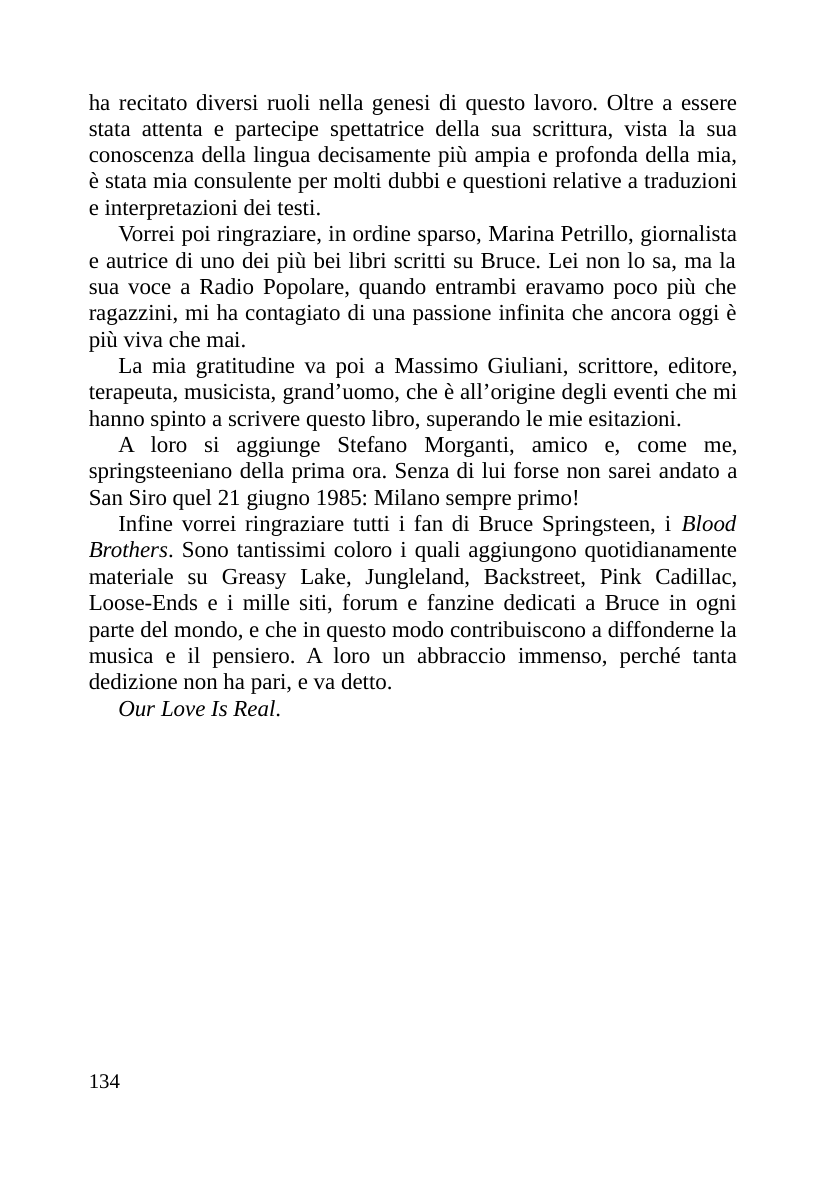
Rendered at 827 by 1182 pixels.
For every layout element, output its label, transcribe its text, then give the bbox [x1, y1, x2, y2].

text Infine vorrei ringraziare tutti i fan di Bruce Springsteen, i Blood Brothers. Sono tantissimi coloro i quali aggiungono quotidianamente materiale su Greasy Lake, Jungleland, Backstreet, Pink Cadillac, Loose-Ends e i mille siti, forum e fanzine dedicati a Bruce in ogni parte del mondo, e che in questo modo contribuiscono a diffonderne la musica e il pensiero. A loro un abbraccio immenso, perché tanta dedizione non ha pari, e va detto. [88, 510, 738, 695]
text A loro si aggiunge Stefano Morganti, amico e, come me, springsteeniano della prima ora. Senza di lui forse non sarei andato a San Siro quel 21 giugno 1985: Milano sempre primo! [88, 431, 738, 510]
text Vorrei poi ringraziare, in ordine sparso, Marina Petrillo, giornalista e autrice di uno dei più bei libri scritti su Bruce. Lei non lo sa, ma la sua voce a Radio Popolare, quando entrambi eravamo poco più che ragazzini, mi ha contagiato di una passione infinita che ancora oggi è più viva che mai. [88, 220, 738, 352]
text Our Love Is Real. [88, 695, 738, 721]
text ha recitato diversi ruoli nella genesi di questo lavoro. Oltre a essere stata attenta e partecipe spettatrice della sua scrittura, vista la sua conoscenza della lingua decisamente più ampia e profonda della mia, è stata mia consulente per molti dubbi e questioni relative a traduzioni e interpretazioni dei testi. [88, 88, 738, 220]
text La mia gratitudine va poi a Massimo Giuliani, scrittore, editore, terapeuta, musicista, grand’uomo, che è all’origine degli eventi che mi hanno spinto a scrivere questo libro, superando le mie esitazioni. [88, 352, 738, 431]
